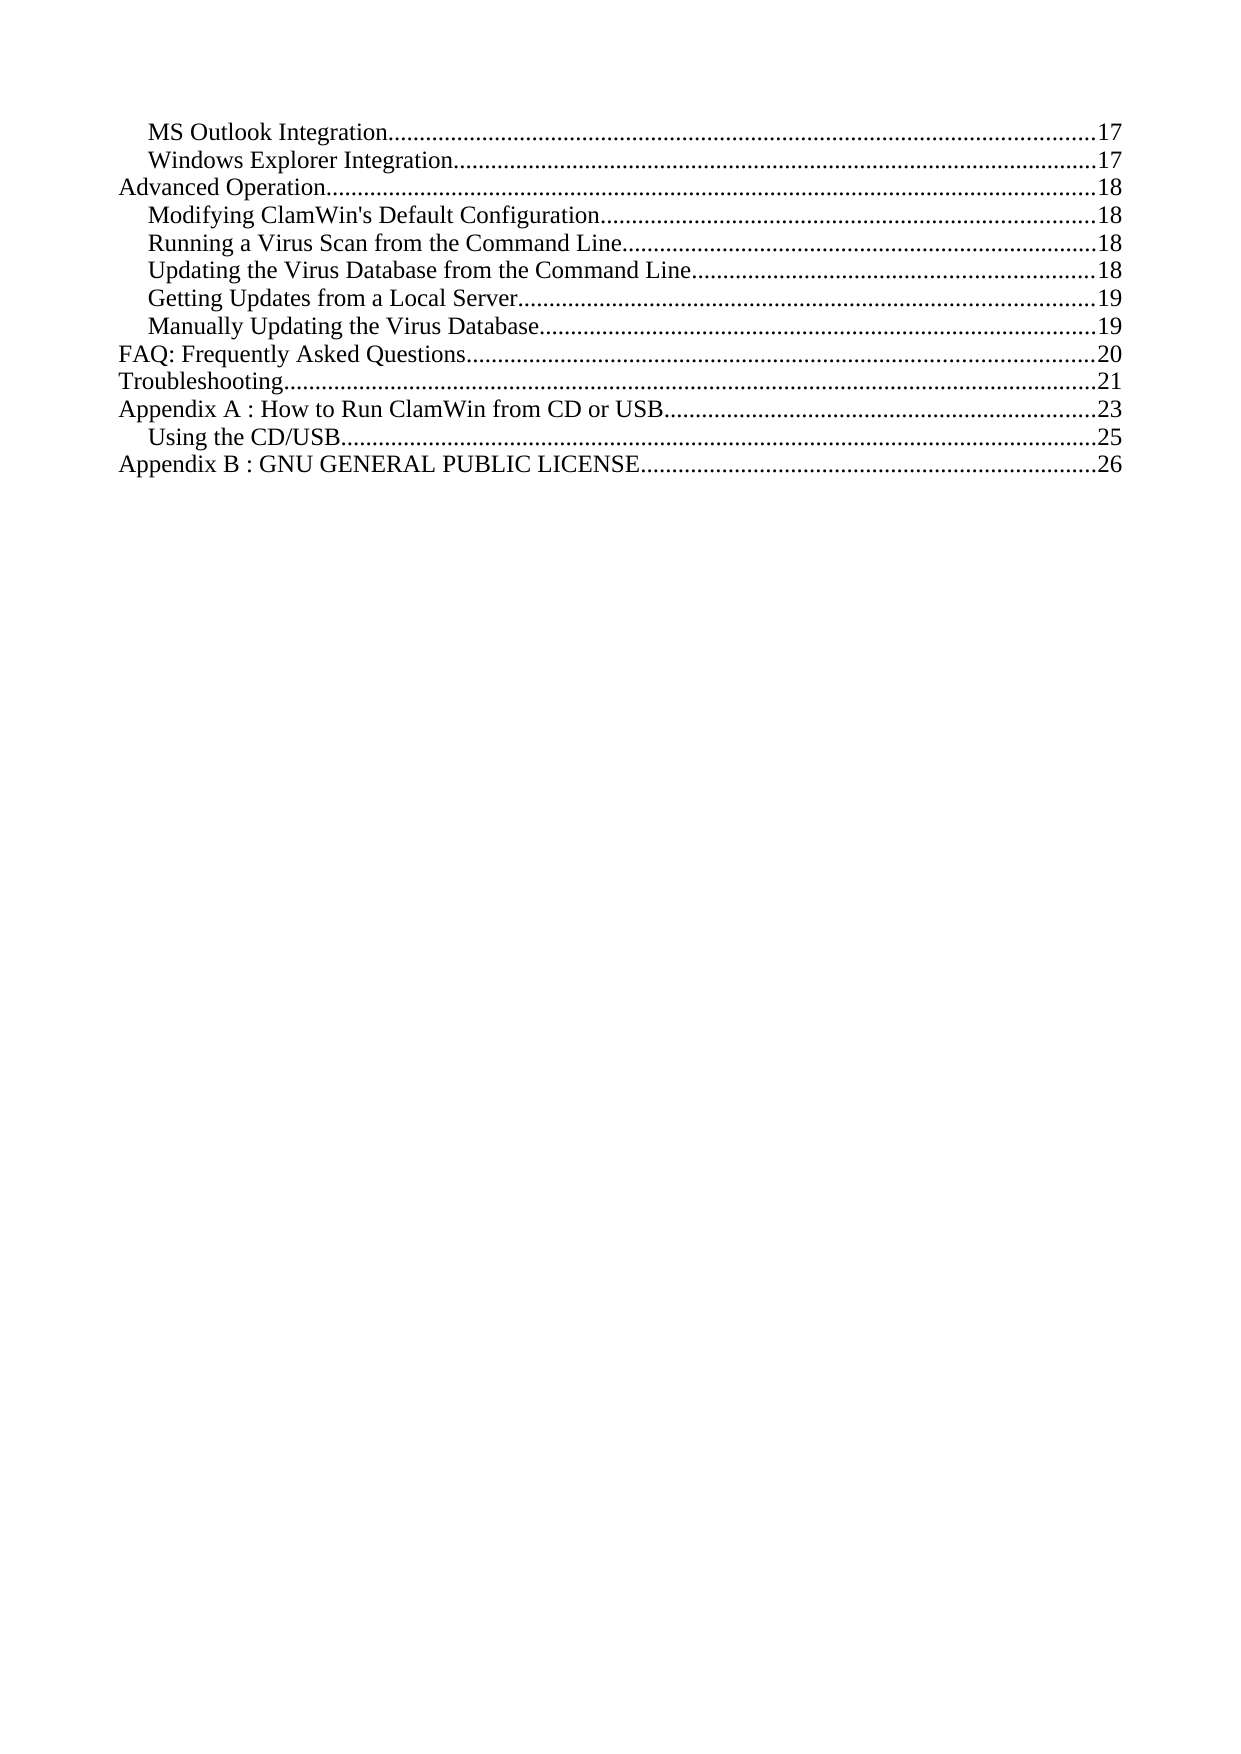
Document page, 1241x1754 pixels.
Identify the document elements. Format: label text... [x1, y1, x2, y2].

text Modifying ClamWin's Default Configuration 18 [148, 201, 1122, 229]
text Using the CD/USB 25 [148, 423, 1122, 451]
text Appendix A : How to Run ClamWin from CD or USB 23 [118, 395, 1122, 423]
text FAQ: Frequently Asked Questions 20 [118, 340, 1122, 367]
text Running a Virus Scan from the Command Line 18 [148, 229, 1122, 257]
text Appendix B : GNU GENERAL PUBLIC LICENSE 26 [118, 451, 1122, 478]
text Manually Updating the Virus Database 19 [148, 312, 1122, 340]
text Updating the Virus Database from the Command Line 18 [148, 257, 1122, 284]
text Troubleshooting 21 [118, 367, 1122, 395]
text Windows Explorer Integration 17 [148, 146, 1122, 173]
text Advanced Operation 18 [118, 173, 1122, 201]
text Getting Updates from a Local Server 19 [148, 284, 1122, 312]
text MS Outlook Integration 17 [148, 118, 1122, 146]
